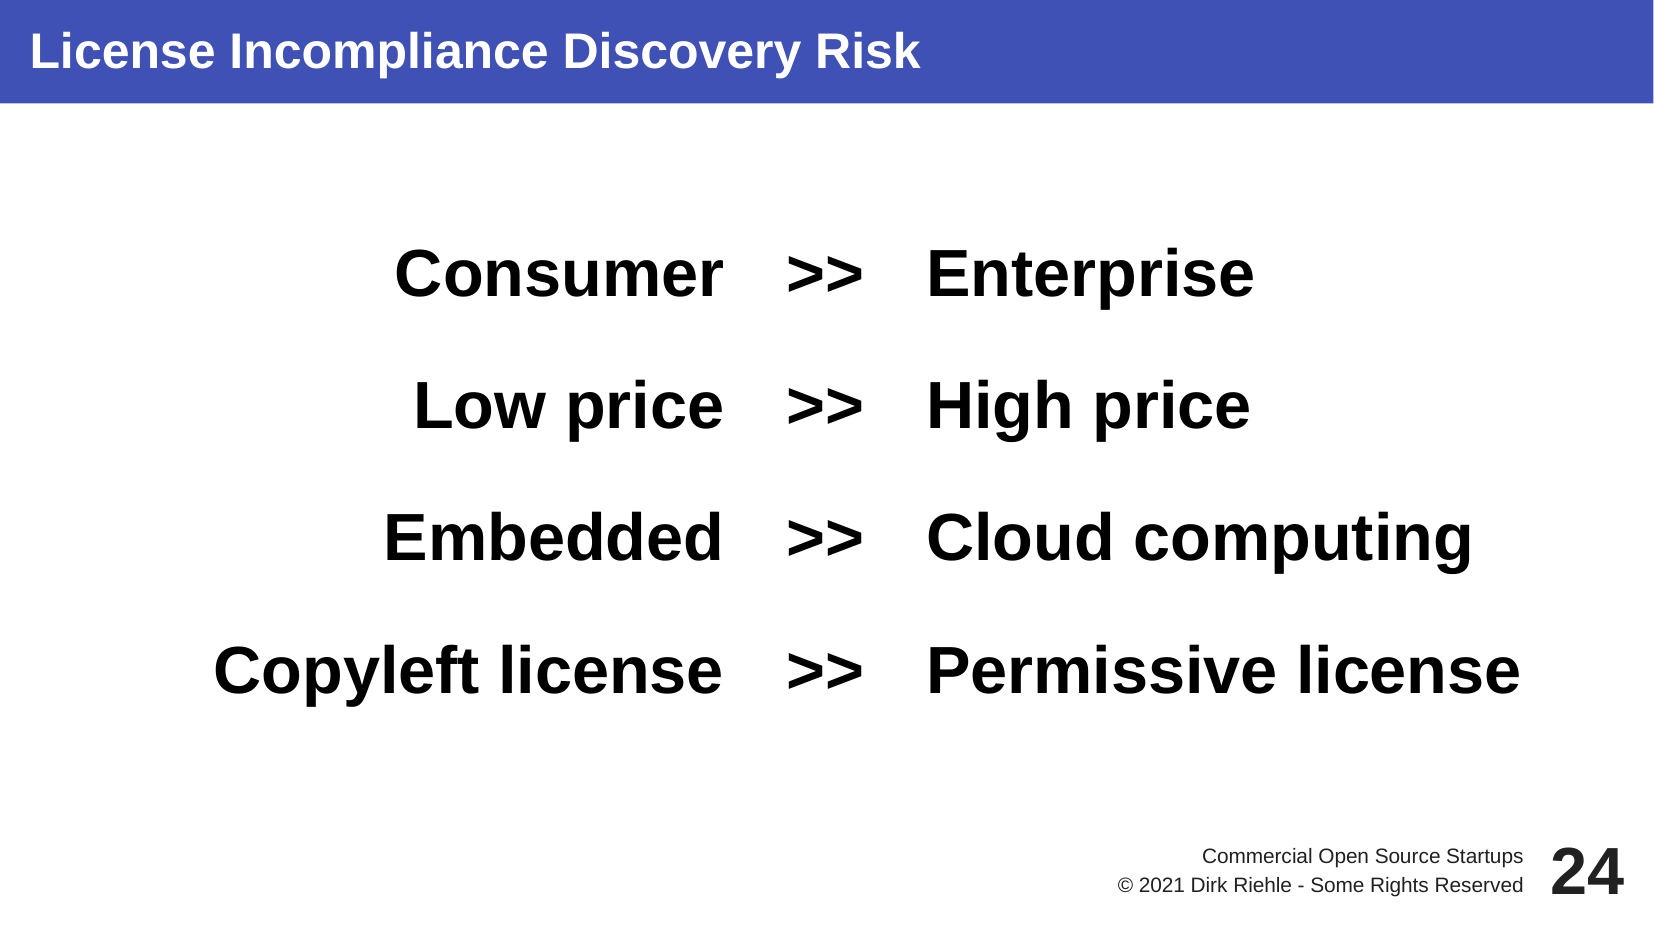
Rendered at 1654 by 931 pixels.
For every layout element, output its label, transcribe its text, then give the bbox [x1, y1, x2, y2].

table_cell >> [736, 604, 914, 737]
table_cell Embedded [59, 471, 736, 604]
table_header Consumer [59, 207, 736, 339]
table_header >> [736, 207, 914, 339]
table_cell Cloud computing [914, 471, 1595, 604]
table_header Enterprise [914, 207, 1595, 339]
table_cell >> [736, 471, 914, 604]
table_cell >> [736, 339, 914, 471]
table_cell Copyleft license [59, 604, 736, 737]
table_cell High price [914, 339, 1595, 471]
table_cell Low price [59, 339, 736, 471]
table_cell Permissive license [914, 604, 1595, 737]
title License Incompliance Discovery Risk [0, 0, 1654, 104]
